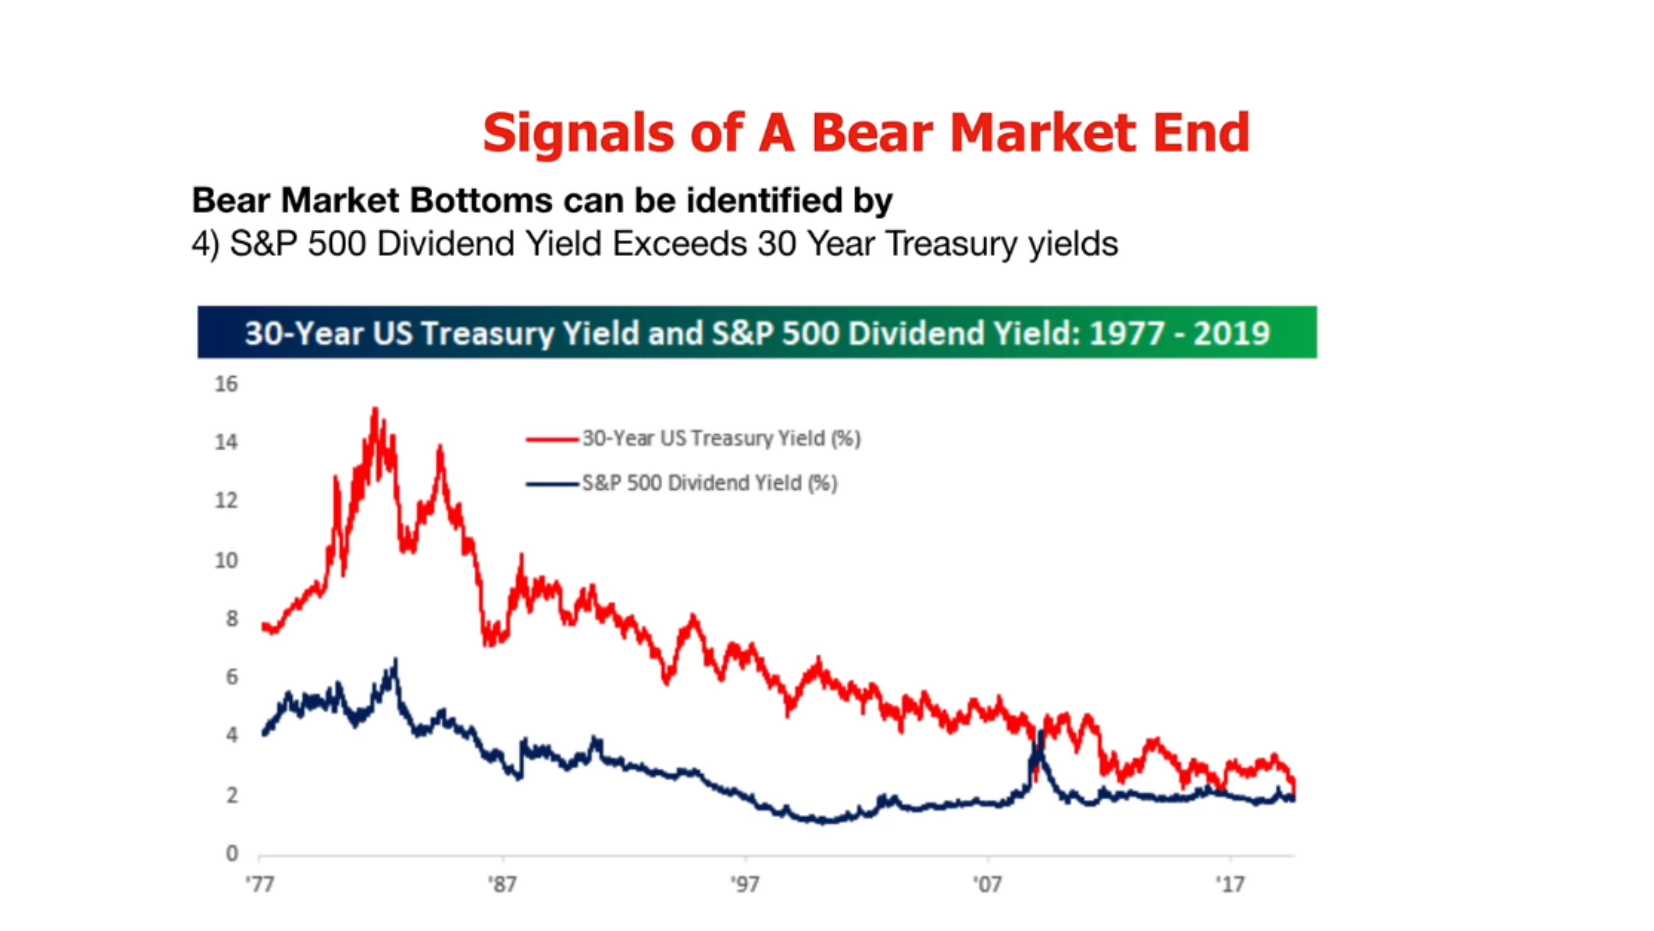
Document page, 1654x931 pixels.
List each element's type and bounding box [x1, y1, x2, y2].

picture [150, 82, 1410, 931]
